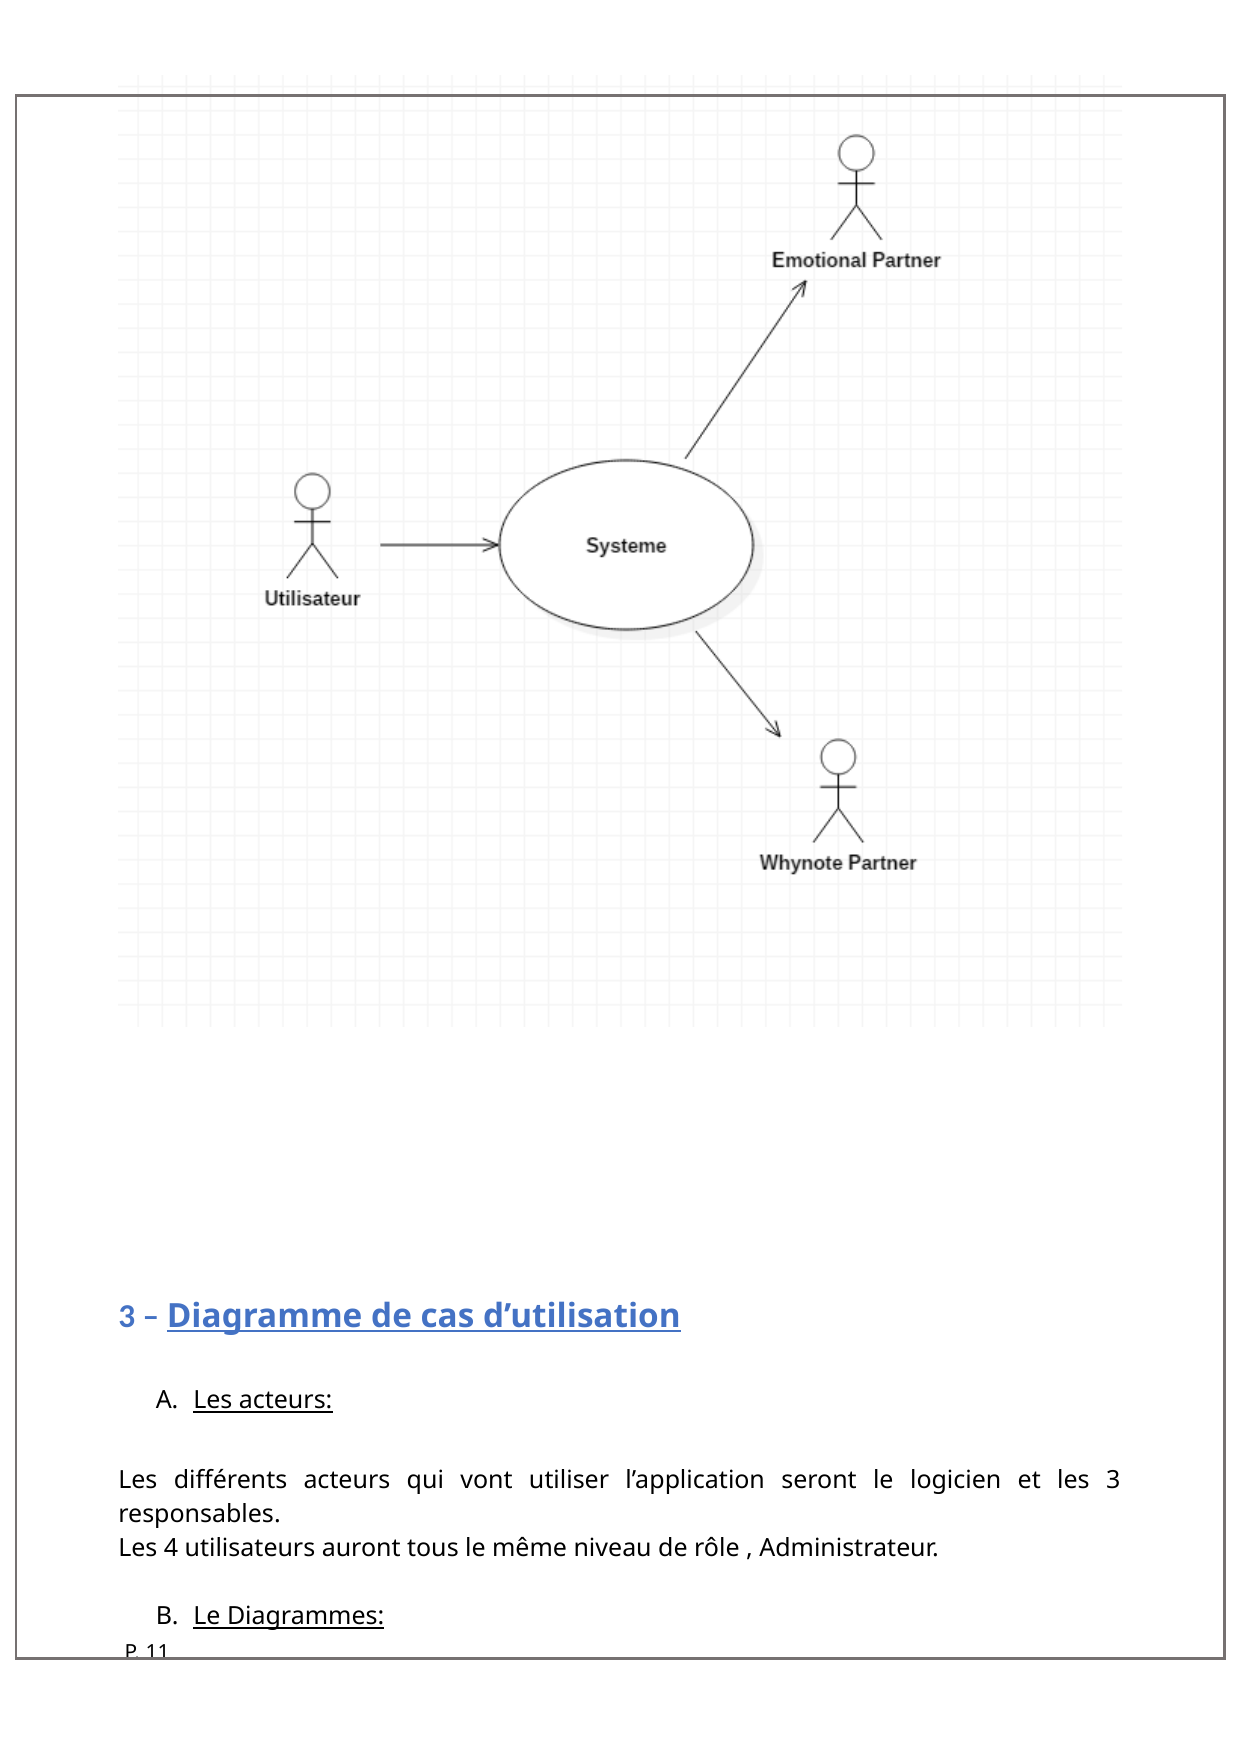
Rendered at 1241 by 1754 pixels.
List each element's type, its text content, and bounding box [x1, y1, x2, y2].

list Le Diagrammes: [156, 1598, 1122, 1632]
text Les différents acteurs qui vont utiliser l’application seront le logicien et les 3 responsables. [118, 1462, 1122, 1530]
list Les acteurs: [156, 1382, 1122, 1416]
text Les 4 utilisateurs auront tous le même niveau de rôle , Administrateur. [118, 1530, 1122, 1564]
text 3 – Diagramme de cas d’utilisation [118, 1291, 1122, 1337]
